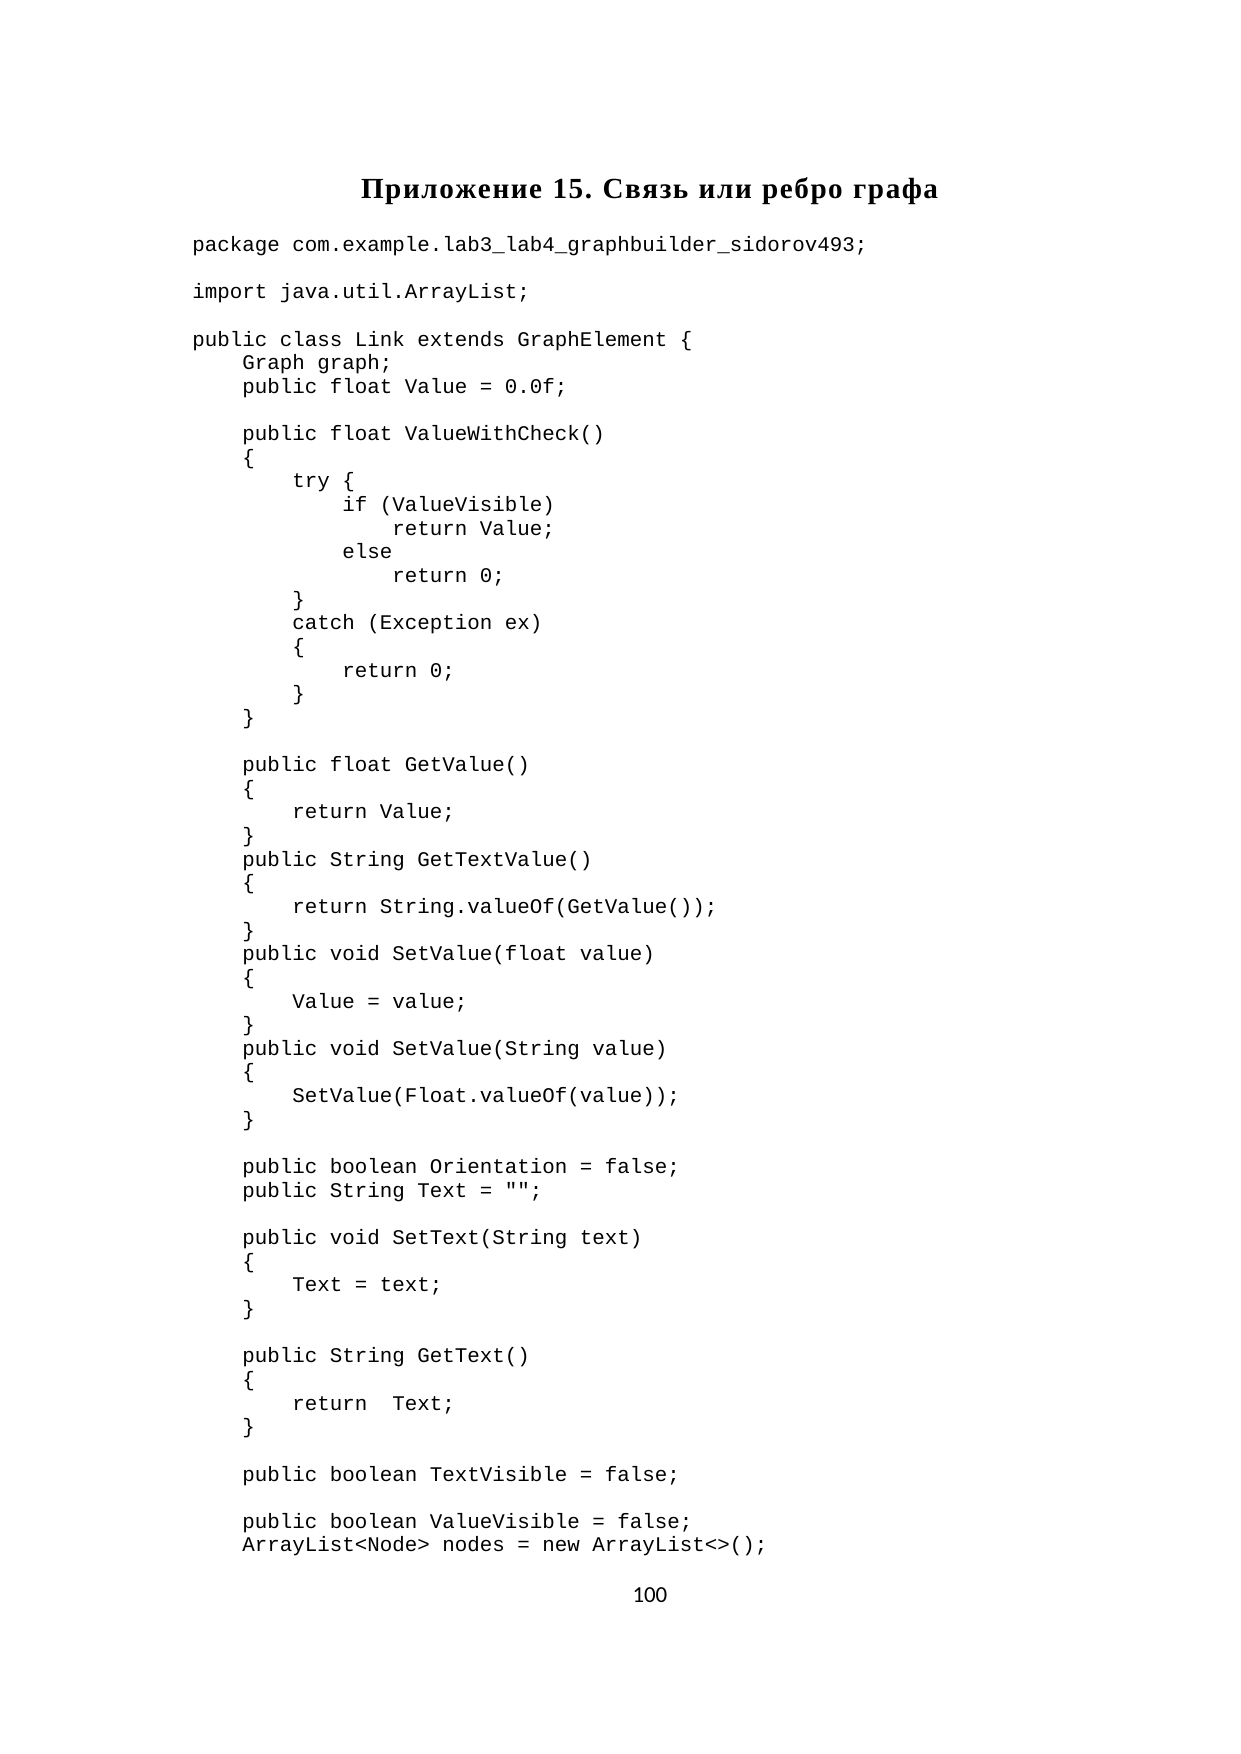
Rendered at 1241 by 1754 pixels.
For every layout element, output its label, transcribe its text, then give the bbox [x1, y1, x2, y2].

text public String GetText() [118, 1345, 1181, 1369]
text return Value; [118, 518, 1181, 541]
text public float Value = 0.0f; [118, 376, 1181, 399]
text { [118, 1062, 1181, 1085]
text else [118, 541, 1181, 565]
text public void SetValue(String value) [118, 1038, 1181, 1062]
text Приложение 15. Связь или ребро графа [118, 171, 1181, 205]
text { [118, 872, 1181, 896]
text } [118, 1014, 1181, 1038]
text Graph graph; [118, 352, 1181, 376]
text } [118, 1298, 1181, 1322]
text } [118, 683, 1181, 707]
text } [118, 1109, 1181, 1132]
text { [118, 778, 1181, 801]
text catch (Exception ex) [118, 612, 1181, 636]
text ArrayList<Node> nodes = new ArrayList<>(); [118, 1534, 1181, 1558]
text public String GetTextValue() [118, 849, 1181, 872]
text return String.valueOf(GetValue()); [118, 896, 1181, 920]
text Text = text; [118, 1274, 1181, 1298]
text { [118, 447, 1181, 470]
text try { [118, 470, 1181, 494]
text { [118, 1369, 1181, 1393]
text public boolean ValueVisible = false; [118, 1511, 1181, 1534]
text public boolean TextVisible = false; [118, 1463, 1181, 1487]
text public void SetValue(float value) [118, 943, 1181, 967]
text } [118, 1416, 1181, 1440]
text if (ValueVisible) [118, 494, 1181, 518]
text public float GetValue() [118, 754, 1181, 778]
text } [118, 825, 1181, 849]
text public class Link extends GraphElement { [118, 328, 1181, 352]
text public String Text = ""; [118, 1180, 1181, 1203]
text SetValue(Float.valueOf(value)); [118, 1085, 1181, 1109]
text Value = value; [118, 991, 1181, 1014]
text return 0; [118, 659, 1181, 683]
text return Text; [118, 1393, 1181, 1416]
text package com.example.lab3_lab4_graphbuilder_sidorov493; [118, 234, 1181, 258]
text { [118, 1251, 1181, 1274]
text } [118, 920, 1181, 943]
text return 0; [118, 565, 1181, 589]
text import java.util.ArrayList; [118, 281, 1181, 305]
text { [118, 967, 1181, 991]
text } [118, 589, 1181, 612]
text public float ValueWithCheck() [118, 423, 1181, 447]
text return Value; [118, 801, 1181, 825]
text } [118, 707, 1181, 731]
text { [118, 636, 1181, 659]
text public boolean Orientation = false; [118, 1156, 1181, 1180]
text public void SetText(String text) [118, 1227, 1181, 1251]
